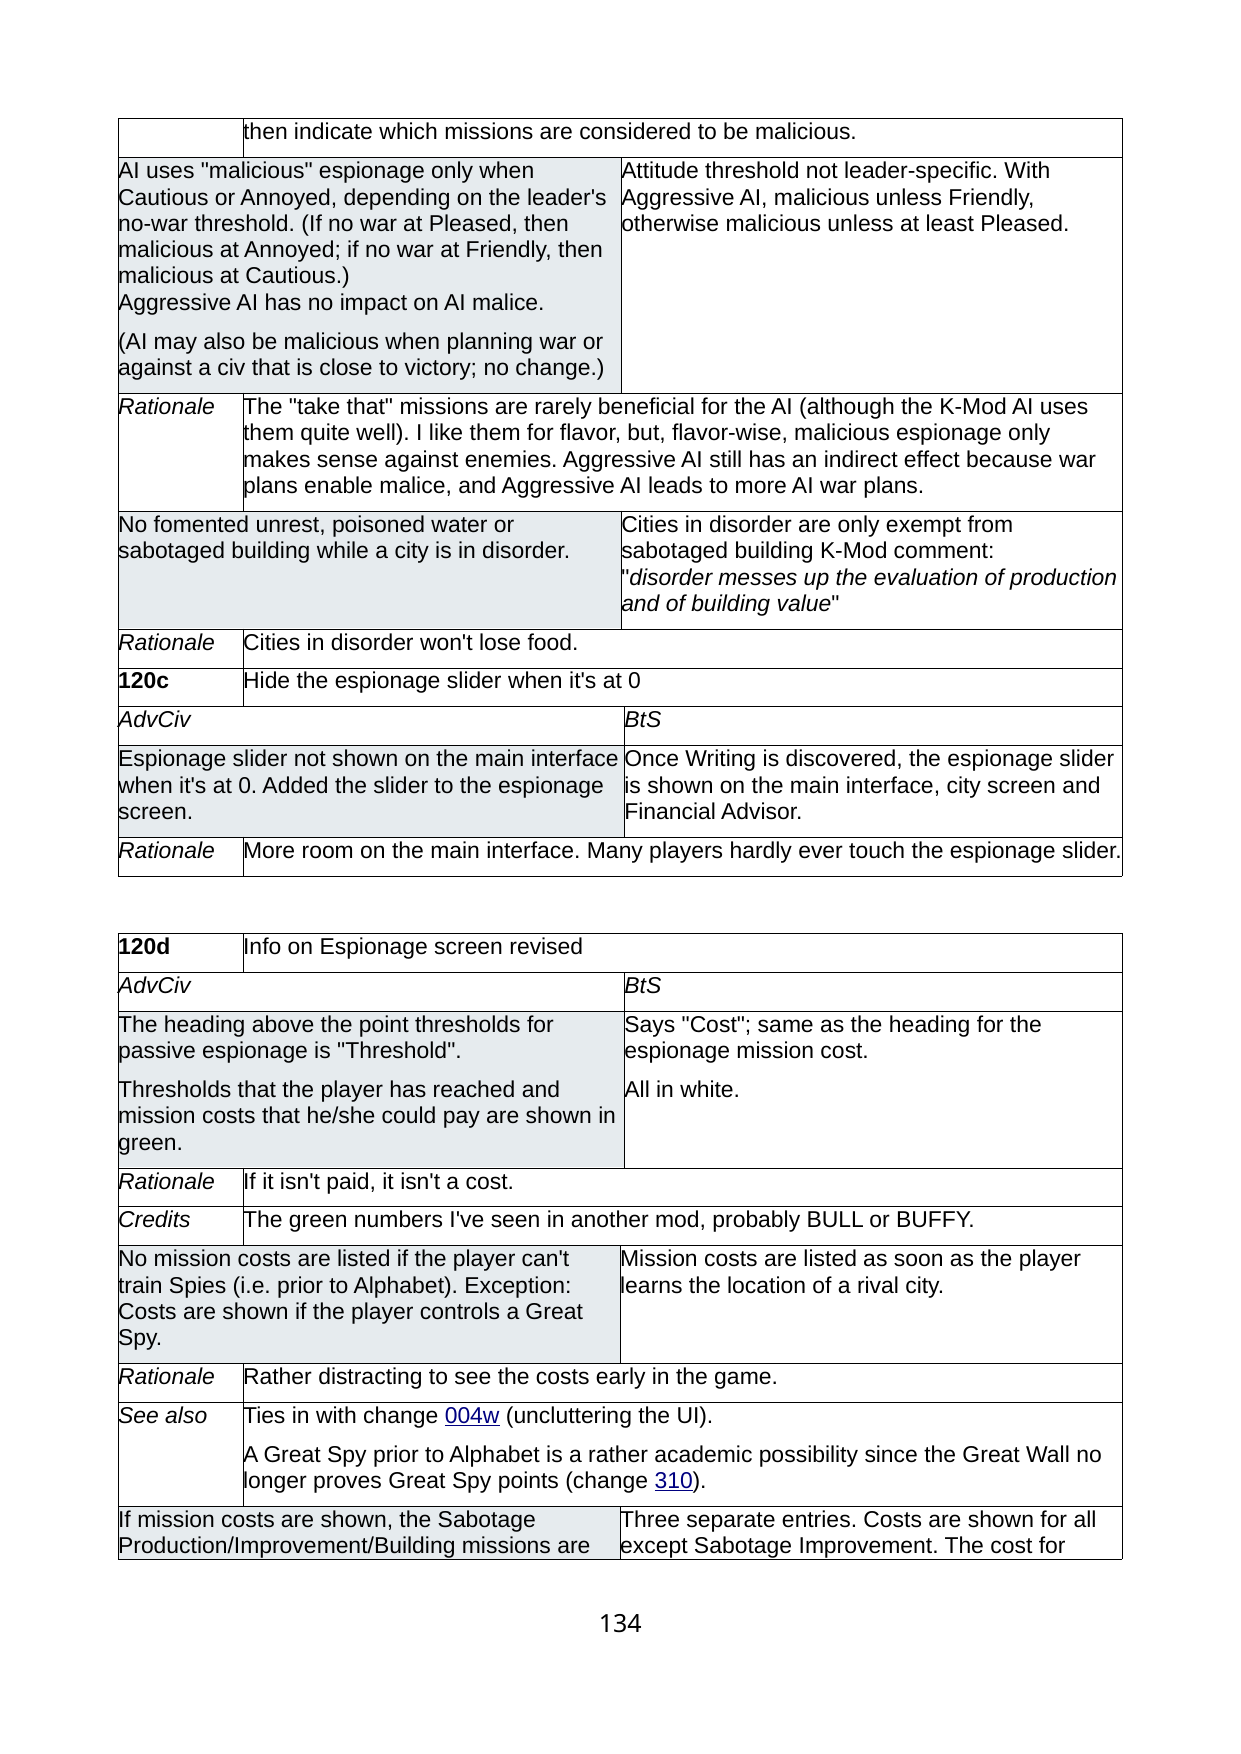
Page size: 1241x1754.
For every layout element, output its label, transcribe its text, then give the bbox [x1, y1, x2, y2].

table_header 120d [119, 934, 243, 972]
table_cell AI uses "malicious" espionage only when Cautious or Annoyed, depending on the leader's no-war threshold. (If no war at Pleased, then malicious at Annoyed; if no war at Friendly, then malicious at Cautious.) Aggressive AI has no impact on AI malice. (AI may also be malicious when planning war or against a civ that is close to victory; no change.) [119, 158, 621, 393]
table_cell AdvCiv [119, 707, 624, 745]
table_cell Credits [119, 1207, 243, 1245]
table_cell [119, 119, 243, 157]
table_cell Attitude threshold not leader-specific. With Aggressive AI, malicious unless Friendly, otherwise malicious unless at least Pleased. [622, 158, 1122, 393]
table_cell Rationale [119, 630, 243, 667]
table_cell then indicate which missions are considered to be malicious. [244, 119, 1122, 157]
table_cell Cities in disorder won't lose food. [244, 630, 1122, 667]
table_cell The "take that" missions are rarely beneficial for the AI (although the K-Mod AI uses them quite well). I like them for flavor, but, flavor-wise, malicious espionage only makes sense against enemies. Aggressive AI still has an indirect effect because war plans enable malice, and Aggressive AI leads to more AI war plans. [244, 394, 1122, 511]
table_cell Mission costs are listed as soon as the player learns the location of a rival city. [621, 1246, 1122, 1363]
table_cell The heading above the point thresholds for passive espionage is "Threshold". Thresholds that the player has reached and mission costs that he/she could pay are shown in green. [119, 1012, 624, 1167]
table_cell Says "Cost"; same as the heading for the espionage mission cost. All in white. [625, 1012, 1122, 1167]
table_cell Rather distracting to see the costs early in the game. [244, 1364, 1122, 1402]
table_cell Once Writing is discovered, the espionage slider is shown on the main interface, city screen and Financial Advisor. [625, 746, 1122, 837]
table_cell More room on the main interface. Many players hardly ever touch the espionage slider. [244, 838, 1122, 876]
table_cell BtS [625, 973, 1122, 1011]
table_cell BtS [625, 707, 1122, 745]
table_cell Rationale [119, 838, 243, 876]
table_cell The green numbers I've seen in another mod, probably BULL or BUFFY. [244, 1207, 1122, 1245]
table_cell Hide the espionage slider when it's at 0 [244, 669, 1122, 706]
table_cell Rationale [119, 1364, 243, 1402]
table_cell If it isn't paid, it isn't a cost. [244, 1169, 1122, 1206]
table_cell No fomented unrest, poisoned water or sabotaged building while a city is in disorder. [119, 512, 621, 628]
table_cell Cities in disorder are only exempt from sabotaged building K-Mod comment: "disorder messes up the evaluation of production and of building value" [622, 512, 1122, 628]
table_cell See also [119, 1403, 243, 1506]
table_cell 120c [119, 669, 243, 706]
table_cell Rationale [119, 394, 243, 511]
table_cell AdvCiv [119, 973, 624, 1011]
table_cell Espionage slider not shown on the main interface when it's at 0. Added the slider to the espionage screen. [119, 746, 624, 837]
table_header Info on Espionage screen revised [244, 934, 1122, 972]
table_cell Rationale [119, 1169, 243, 1206]
table_cell Ties in with change 004w (uncluttering the UI). A Great Spy prior to Alphabet is a rather academic possibility since the Great Wall no longer proves Great Spy points (change 310). [244, 1403, 1122, 1506]
table_cell No mission costs are listed if the player can't train Spies (i.e. prior to Alphabet). Exception: Costs are shown if the player controls a Great Spy. [119, 1246, 620, 1363]
table_cell If mission costs are shown, the Sabotage Production/Improvement/Building missions are [119, 1507, 620, 1559]
table_cell Three separate entries. Costs are shown for all except Sabotage Improvement. The cost for [621, 1507, 1122, 1559]
